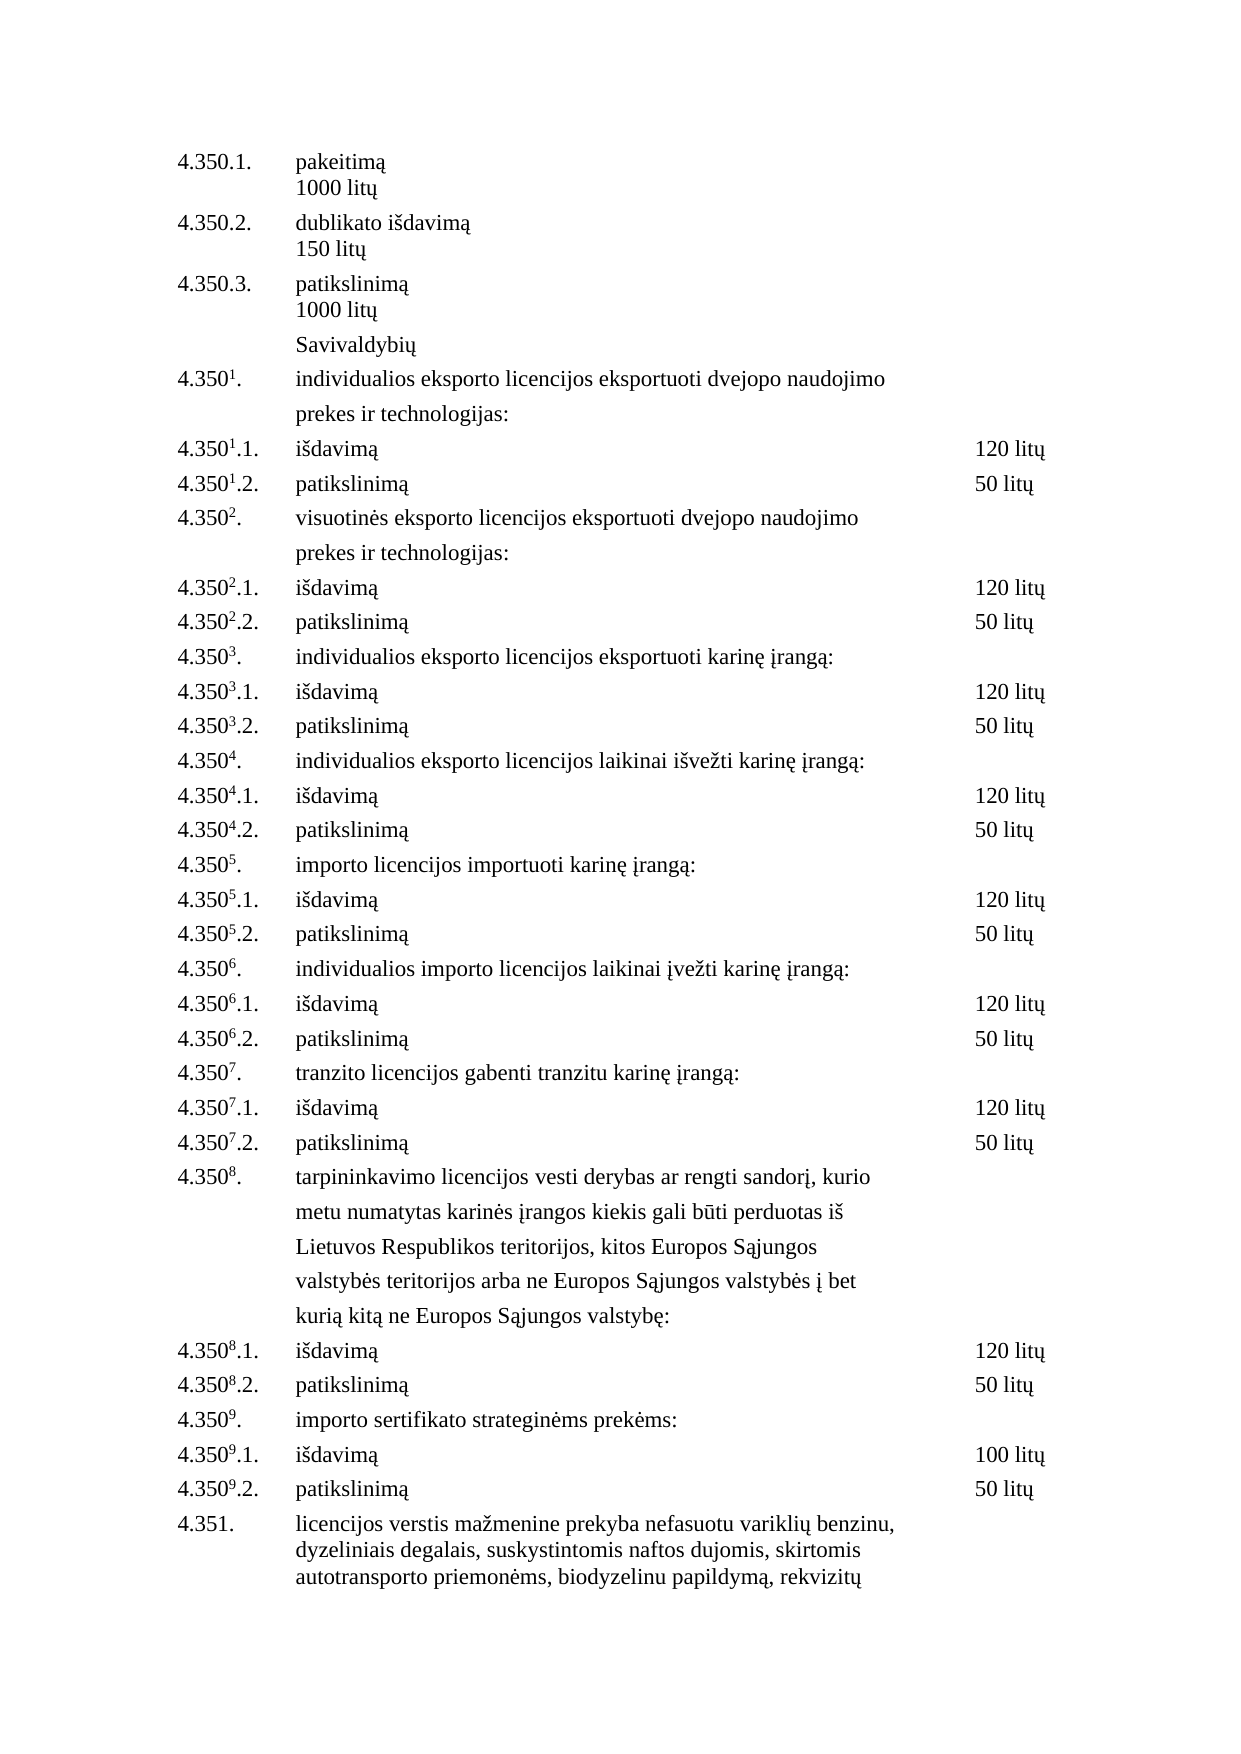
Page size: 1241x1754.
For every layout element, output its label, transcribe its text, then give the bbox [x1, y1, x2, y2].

text 4.3507.1. išdavimą 120 litų [177, 1094, 1122, 1120]
text kurią kitą ne Europos Sąjungos valstybę: [252, 1302, 1122, 1328]
text 4.3504. individualios eksporto licencijos laikinai išvežti karinę įrangą: [177, 747, 1122, 773]
text 4.3501.2. patikslinimą 50 litų [177, 469, 1122, 496]
text 4.3502.2. patikslinimą 50 litų [177, 608, 1122, 635]
text valstybės teritorijos arba ne Europos Sąjungos valstybės į bet [252, 1267, 1122, 1294]
text 4.3506. individualios importo licencijos laikinai įvežti karinę įrangą: [177, 955, 1122, 982]
text 4.3508. tarpininkavimo licencijos vesti derybas ar rengti sandorį, kurio [177, 1163, 1122, 1190]
text 4.3503. individualios eksporto licencijos eksportuoti karinę įrangą: [177, 643, 1122, 669]
text 4.351. licencijos verstis mažmenine prekyba nefasuotu variklių benzinu, dyzeliniais degalais, suskystintomis naftos dujomis, skirtomis autotransporto priemonėms, biodyzelinu papildymą, rekvizitų [177, 1510, 930, 1589]
text 4.3504.1. išdavimą 120 litų [177, 782, 1122, 808]
text 4.3509.1. išdavimą 100 litų [177, 1441, 1122, 1467]
text 4.3504.2. patikslinimą 50 litų [177, 816, 1122, 843]
text 4.3509. importo sertifikato strateginėms prekėms: [177, 1406, 1122, 1432]
text 4.3502. visuotinės eksporto licencijos eksportuoti dvejopo naudojimo [177, 504, 1122, 531]
text 4.3506.2. patikslinimą 50 litų [177, 1024, 1122, 1051]
text 4.3505.1. išdavimą 120 litų [177, 886, 1122, 912]
text 4.3501. individualios eksporto licencijos eksportuoti dvejopo naudojimo [177, 366, 1122, 392]
text 4.3508.2. patikslinimą 50 litų [177, 1371, 1122, 1398]
text 4.3503.1. išdavimą 120 litų [177, 678, 1122, 704]
text 4.3505.2. patikslinimą 50 litų [177, 921, 1122, 947]
text 4.3502.1. išdavimą 120 litų [177, 574, 1122, 600]
text prekes ir technologijas: [177, 539, 1122, 565]
text 4.3509.2. patikslinimą 50 litų [177, 1476, 1122, 1502]
text 4.3507. tranzito licencijos gabenti tranzitu karinę įrangą: [177, 1059, 1122, 1086]
text Lietuvos Respublikos teritorijos, kitos Europos Sąjungos [252, 1233, 1122, 1259]
text 4.350.1. pakeitimą 1000 litų [177, 148, 945, 200]
text 4.3508.1. išdavimą 120 litų [177, 1337, 1122, 1363]
text 4.3501.1. išdavimą 120 litų [177, 435, 1122, 461]
text 4.3505. importo licencijos importuoti karinę įrangą: [177, 851, 1122, 877]
text 4.350.3. patikslinimą 1000 litų [177, 270, 945, 322]
text Savivaldybių [177, 331, 945, 357]
text 4.3506.1. išdavimą 120 litų [177, 990, 1122, 1016]
text 4.3503.2. patikslinimą 50 litų [177, 712, 1122, 739]
text 4.350.2. dublikato išdavimą 150 litų [177, 209, 945, 261]
text metu numatytas karinės įrangos kiekis gali būti perduotas iš [252, 1198, 1122, 1224]
text prekes ir technologijas: [177, 400, 1122, 427]
text 4.3507.2. patikslinimą 50 litų [177, 1129, 1122, 1155]
